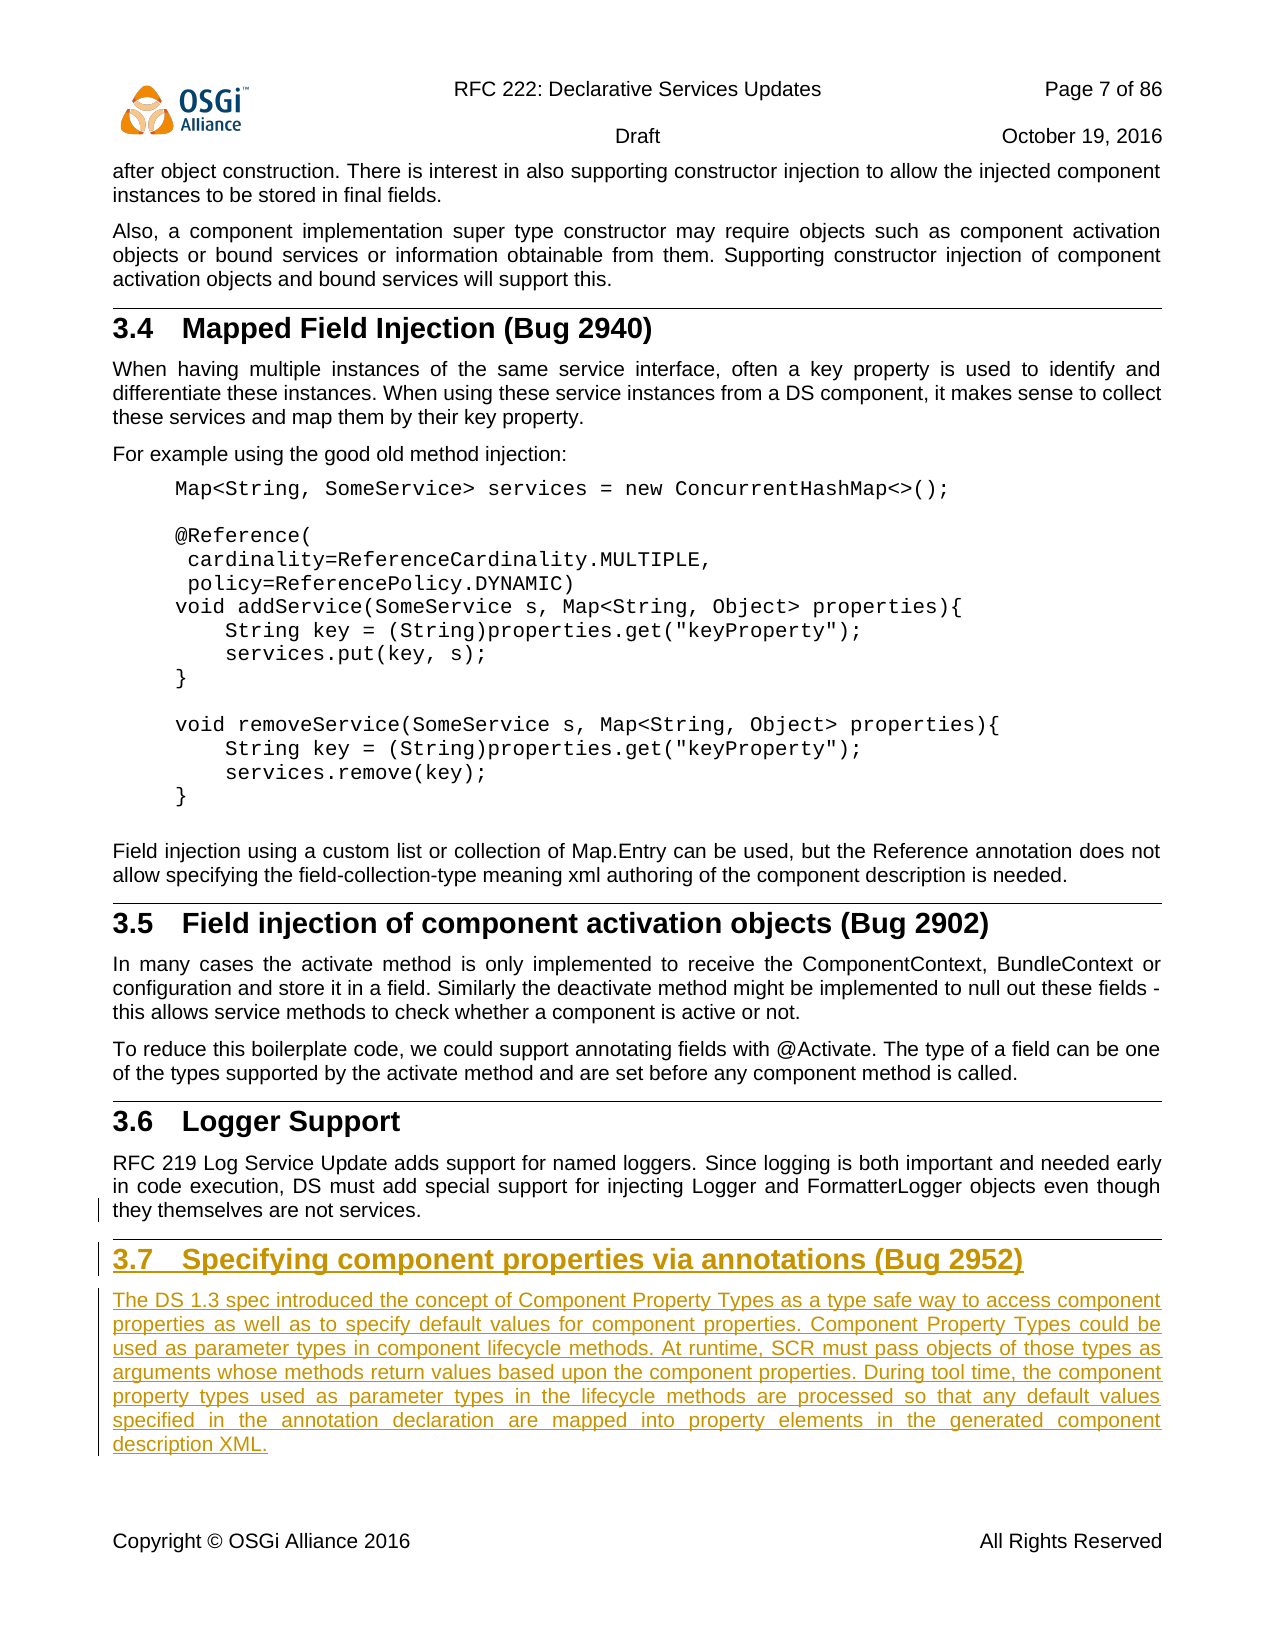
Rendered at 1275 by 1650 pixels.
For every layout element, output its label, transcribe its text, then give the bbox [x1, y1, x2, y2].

text used as parameter types in component lifecycle methods. At runtime, SCR must pass objects of those types as [112, 1334, 1162, 1357]
text Map<String, SomeService> services = new ConcurrentHashMap<>(); [112, 478, 1162, 502]
text String key = (String)properties.get("keyProperty"); [112, 738, 1162, 762]
text } [112, 785, 1162, 809]
text To reduce this boilerplate code, we could support annotating fields with @Activate. The type of a field can be one of the types supported by the activate method and are set before any component method is called. [112, 1037, 1162, 1084]
text RFC 219 Log Service Update adds support for named loggers. Since logging is both important and needed early in code execution, DS must add special support for injecting Logger and FormatterLogger objects even though they themselves are not services. [112, 1150, 1162, 1222]
text void addService(SomeService s, Map<String, Object> properties){ [112, 596, 1162, 620]
text Field injection using a custom list or collection of Map.Entry can be used, but the Reference annotation does not allow specifying the field-collection-type meaning xml authoring of the component description is needed. [112, 838, 1162, 886]
text } [112, 667, 1162, 691]
text In many cases the activate method is only implemented to receive the ComponentContext, BundleContext or configuration and store it in a field. Similarly the deactivate method might be implemented to null out these fields - this allows service methods to check whether a component is active or not. [112, 952, 1162, 1024]
text Also, a component implementation super type constructor may require objects such as component activation objects or bound services or information obtainable from them. Supporting constructor injection of component activation objects and bound services will support this. [112, 219, 1162, 291]
text @Reference( [112, 525, 1162, 549]
text cardinality=ReferenceCardinality.MULTIPLE, [112, 549, 1162, 572]
text The DS 1.3 spec introduced the concept of Component Property Types as a type safe way to access component [112, 1288, 1162, 1309]
text policy=ReferencePolicy.DYNAMIC) [112, 572, 1162, 596]
text after object construction. There is interest in also supporting constructor injection to allow the injected component instances to be stored in final fields. [112, 159, 1162, 207]
text services.remove(key); [112, 762, 1162, 785]
subtitle Logger Support [112, 1102, 1162, 1138]
text properties as well as to specify default values for component properties. Component Property Types could be [112, 1310, 1162, 1333]
picture [113, 78, 257, 142]
text arguments whose methods return values based upon the component properties. During tool time, the component [112, 1358, 1162, 1381]
text String key = (String)properties.get("keyProperty"); [112, 620, 1162, 643]
subtitle Field injection of component activation objects (Bug 2902) [112, 904, 1162, 940]
text property types used as parameter types in the lifecycle methods are processed so that any default values specified in the annotation declaration are mapped into property elements in the generated component [112, 1382, 1162, 1429]
text When having multiple instances of the same service interface, often a key property is used to identify and differentiate these instances. When using these service instances from a DS component, it makes sense to collect these services and map them by their key property. [112, 357, 1162, 429]
text For example using the good old method injection: [112, 441, 1162, 465]
text description XML. [112, 1430, 1162, 1456]
subtitle Specifying component properties via annotations (Bug 2952) [112, 1240, 1162, 1276]
text services.put(key, s); [112, 643, 1162, 667]
text void removeService(SomeService s, Map<String, Object> properties){ [112, 714, 1162, 738]
subtitle Mapped Field Injection (Bug 2940) [112, 309, 1162, 344]
